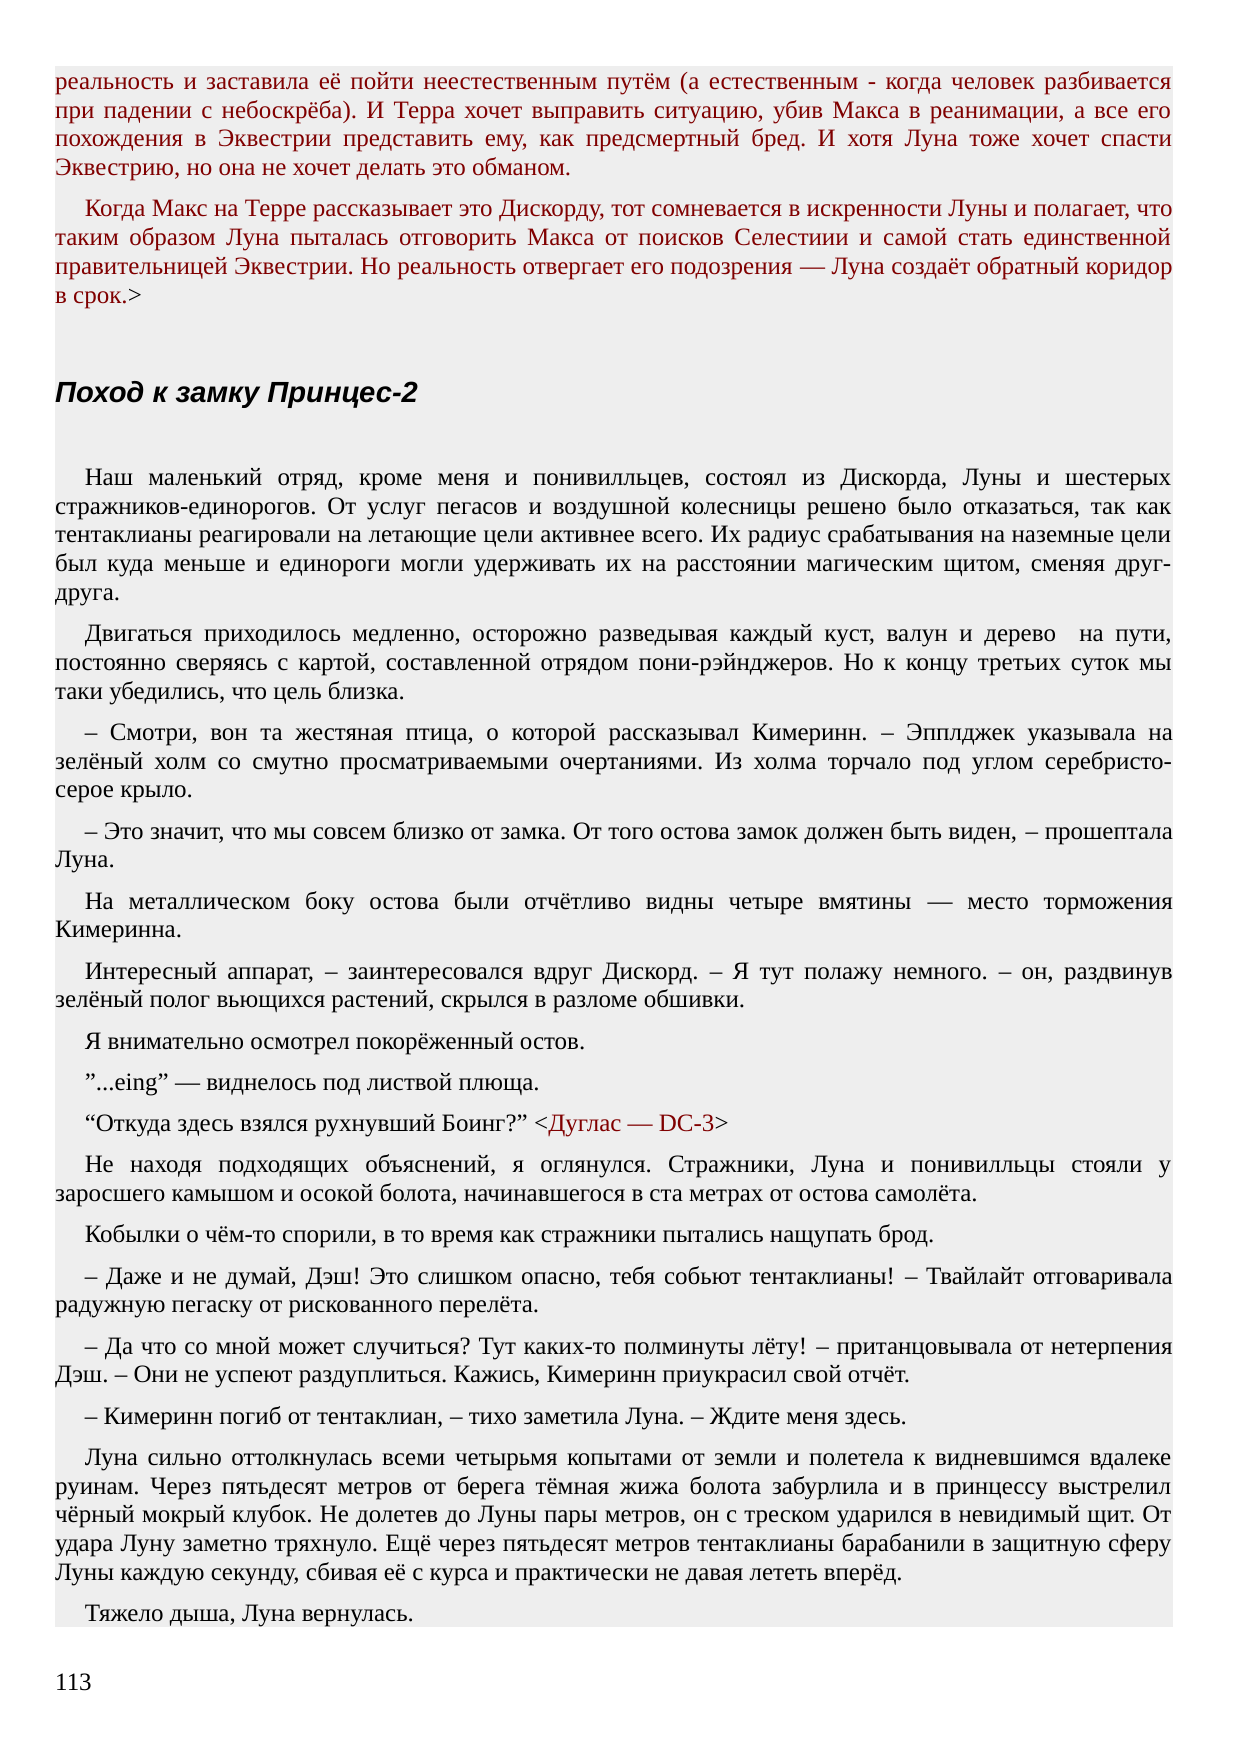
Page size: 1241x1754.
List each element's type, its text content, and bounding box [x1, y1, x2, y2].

text Я внимательно осмотрел покорёженный остов. [55, 1026, 1173, 1054]
text На металлическом боку остова были отчётливо видны четыре вмятины — место торможения Кимеринна. [55, 886, 1173, 943]
text – Смотри, вон та жестяная птица, о которой рассказывал Кимеринн. – Эпплджек указывала на зелёный холм со смутно просматриваемыми очертаниями. Из холма торчало под углом серебристо-серое крыло. [55, 717, 1173, 803]
text реальность и заставила её пойти неестественным путём (а естественным - когда человек разбивается при падении с небоскрёба). И Терра хочет выправить ситуацию, убив Макса в реанимации, а все его похождения в Эквестрии представить ему, как предсмертный бред. И хотя Луна тоже хочет спасти Эквестрию, но она не хочет делать это обманом. [55, 66, 1173, 181]
text Когда Макс на Терре рассказывает это Дискорду, тот сомневается в искренности Луны и полагает, что таким образом Луна пыталась отговорить Макса от поисков Селестиии и самой стать единственной правительницей Эквестрии. Но реальность отвергает его подозрения — Луна создаёт обратный коридор в срок.> [55, 193, 1173, 308]
text Наш маленький отряд, кроме меня и понивилльцев, состоял из Дискорда, Луны и шестерых стражников-единорогов. От услуг пегасов и воздушной колесницы решено было отказаться, так как тентаклианы реагировали на летающие цели активнее всего. Их радиус срабатывания на наземные цели был куда меньше и единороги могли удерживать их на расстоянии магическим щитом, сменяя друг-друга. [55, 462, 1173, 606]
text Тяжело дыша, Луна вернулась. [55, 1598, 1173, 1627]
text – Это значит, что мы совсем близко от замка. От того остова замок должен быть виден, – прошептала Луна. [55, 816, 1173, 873]
text – Кимеринн погиб от тентаклиан, – тихо заметила Луна. – Ждите меня здесь. [55, 1401, 1173, 1429]
text – Да что со мной может случиться? Тут каких-то полминуты лёту! – пританцовывала от нетерпения Дэш. – Они не успеют раздуплиться. Кажись, Кимеринн приукрасил свой отчёт. [55, 1331, 1173, 1388]
subtitle Поход к замку Принцес-2 [55, 375, 1173, 408]
text “Откуда здесь взялся рухнувший Боинг?” <Дуглас — DC-3> [55, 1108, 1173, 1137]
text Интересный аппарат, – заинтересовался вдруг Дискорд. – Я тут полажу немного. – он, раздвинув зелёный полог вьющихся растений, скрылся в разломе обшивки. [55, 956, 1173, 1013]
text Двигаться приходилось медленно, осторожно разведывая каждый куст, валун и дерево на пути, постоянно сверяясь с картой, составленной отрядом пони-рэйнджеров. Но к концу третьих суток мы таки убедились, что цель близка. [55, 618, 1173, 704]
text Не находя подходящих объяснений, я оглянулся. Стражники, Луна и понивилльцы стояли у заросшего камышом и осокой болота, начинавшегося в ста метрах от остова самолёта. [55, 1149, 1173, 1207]
text ”...eing” — виднелось под листвой плюща. [55, 1067, 1173, 1096]
text – Даже и не думай, Дэш! Это слишком опасно, тебя собьют тентаклианы! – Твайлайт отговаривала радужную пегаску от рискованного перелёта. [55, 1261, 1173, 1318]
text Луна сильно оттолкнулась всеми четырьмя копытами от земли и полетела к видневшимся вдалеке руинам. Через пятьдесят метров от берега тёмная жижа болота забурлила и в принцессу выстрелил чёрный мокрый клубок. Не долетев до Луны пары метров, он с треском ударился в невидимый щит. От удара Луну заметно тряхнуло. Ещё через пятьдесят метров тентаклианы барабанили в защитную сферу Луны каждую секунду, сбивая её с курса и практически не давая лететь вперёд. [55, 1442, 1173, 1586]
text Кобылки о чём-то спорили, в то время как стражники пытались нащупать брод. [55, 1219, 1173, 1248]
